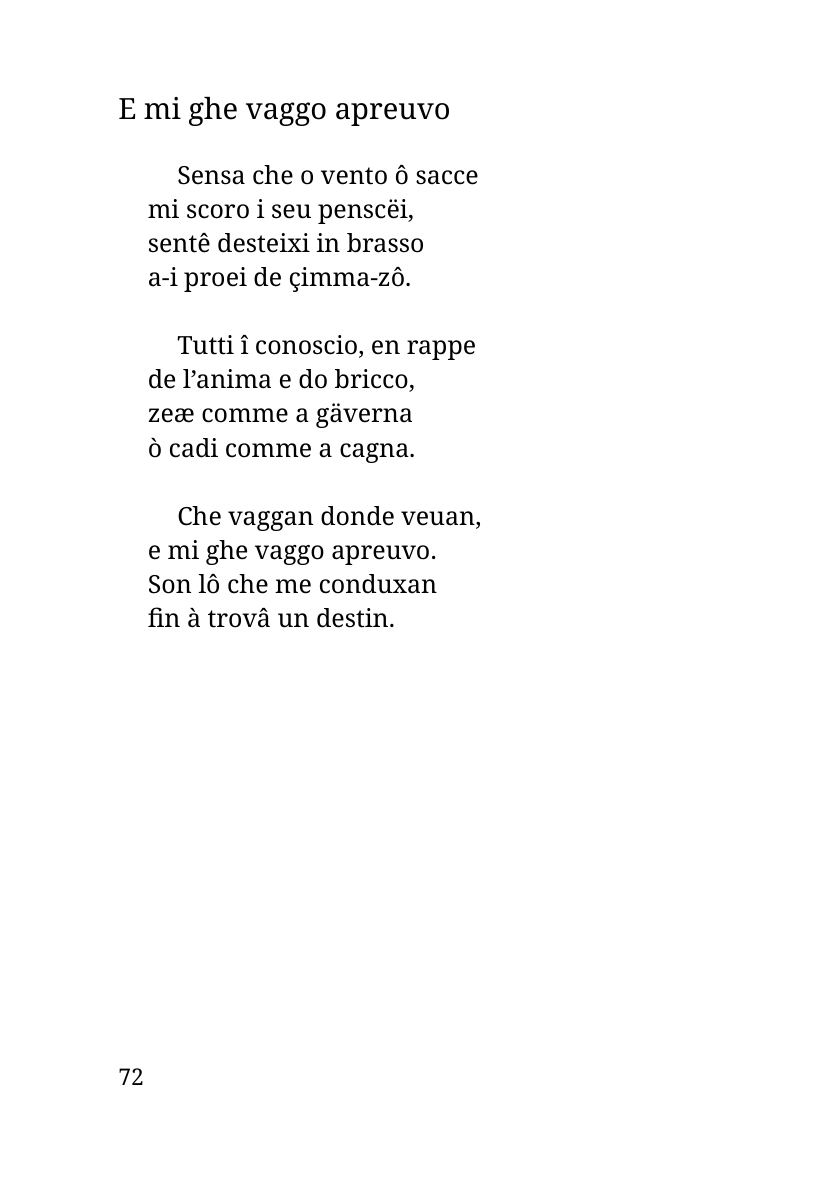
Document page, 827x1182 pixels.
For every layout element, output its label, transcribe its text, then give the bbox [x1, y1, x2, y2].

text Che vaggan donde veuan, e mi ghe vaggo apreuvo. Son lô che me conduxan fin à trovâ un destin. [148, 498, 709, 634]
text Sensa che o vento ô sacce mi scoro i seu penscëi, sentê desteixi in brasso a-i proei de çimma-zô. [148, 158, 709, 294]
text Tutti î conoscio, en rappe de l’anima e do bricco, zeæ comme a gäverna ò cadi comme a cagna. [148, 328, 709, 464]
text E mi ghe vaggo apreuvo [118, 88, 709, 128]
